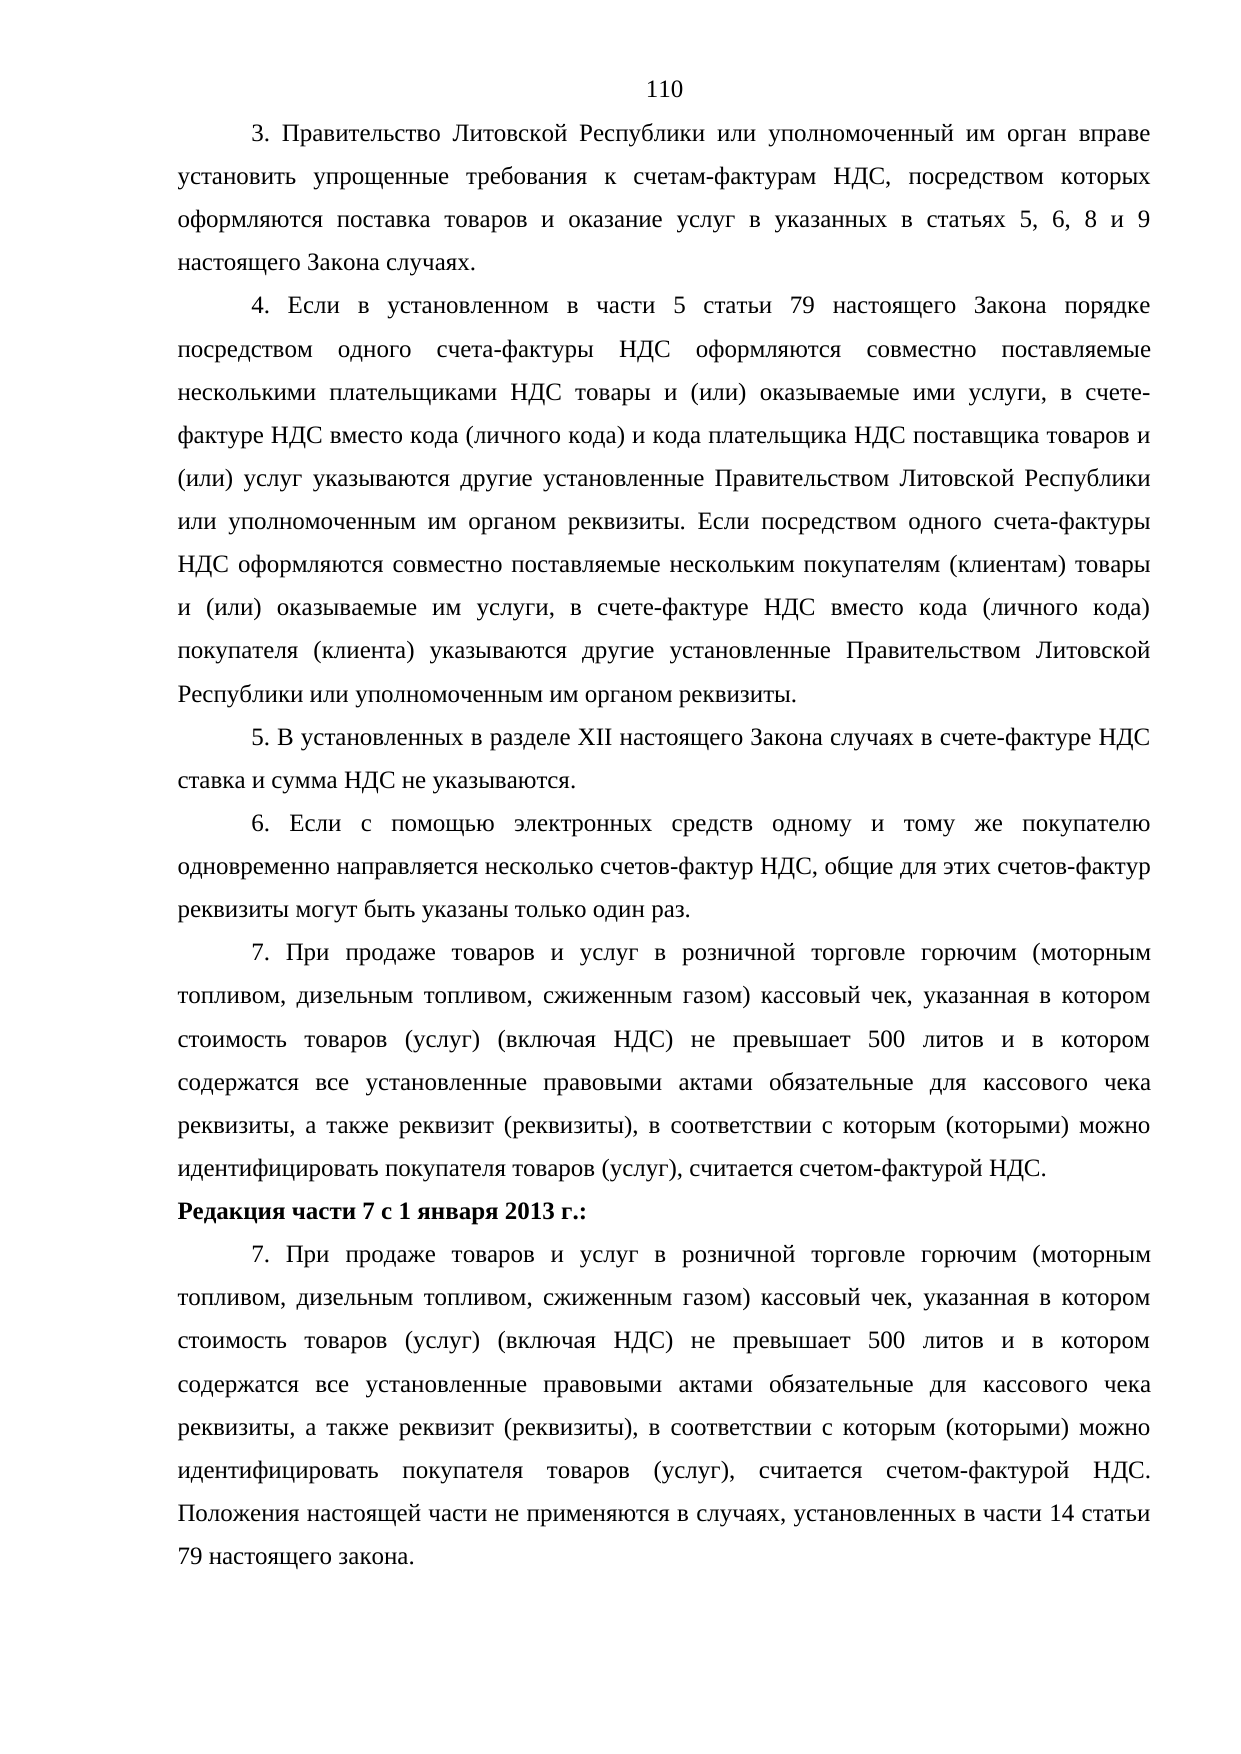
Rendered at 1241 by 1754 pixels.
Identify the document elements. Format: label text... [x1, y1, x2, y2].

text 7. При продаже товаров и услуг в розничной торговле горючим (моторным топливом, дизельным топливом, сжиженным газом) кассовый чек, указанная в котором стоимость товаров (услуг) (включая НДС) не превышает 500 литов и в котором содержатся все установленные правовыми актами обязательные для кассового чека реквизиты, а также реквизит (реквизиты), в соответствии с которым (которыми) можно идентифицировать покупателя товаров (услуг), считается счетом-фактурой НДС. [177, 937, 1152, 1182]
text 4. Если в установленном в части 5 статьи 79 настоящего Закона порядке посредством одного счета-фактуры НДС оформляются совместно поставляемые несколькими плательщиками НДС товары и (или) оказываемые ими услуги, в счете-фактуре НДС вместо кода (личного кода) и кода плательщика НДС поставщика товаров и (или) услуг указываются другие установленные Правительством Литовской Республики или уполномоченным им органом реквизиты. Если посредством одного счета-фактуры НДС оформляются совместно поставляемые нескольким покупателям (клиентам) товары и (или) оказываемые им услуги, в счете-фактуре НДС вместо кода (личного кода) покупателя (клиента) указываются другие установленные Правительством Литовской Республики или уполномоченным им органом реквизиты. [177, 291, 1152, 707]
text 3. Правительство Литовской Республики или уполномоченный им орган вправе установить упрощенные требования к счетам-фактурам НДС, посредством которых оформляются поставка товаров и оказание услуг в указанных в статьях 5, 6, 8 и 9 настоящего Закона случаях. [177, 118, 1152, 276]
text Редакция части 7 с 1 января 2013 г.: [177, 1196, 1152, 1225]
text 5. В установленных в разделе XII настоящего Закона случаях в счете-фактуре НДС ставка и сумма НДС не указываются. [177, 722, 1152, 794]
text 7. При продаже товаров и услуг в розничной торговле горючим (моторным топливом, дизельным топливом, сжиженным газом) кассовый чек, указанная в котором стоимость товаров (услуг) (включая НДС) не превышает 500 литов и в котором содержатся все установленные правовыми актами обязательные для кассового чека реквизиты, а также реквизит (реквизиты), в соответствии с которым (которыми) можно идентифицировать покупателя товаров (услуг), считается счетом-фактурой НДС. Положения настоящей части не применяются в случаях, установленных в части 14 статьи 79 настоящего закона. [177, 1239, 1152, 1570]
text 6. Если с помощью электронных средств одному и тому же покупателю одновременно направляется несколько счетов-фактур НДС, общие для этих счетов-фактур реквизиты могут быть указаны только один раз. [177, 808, 1152, 923]
